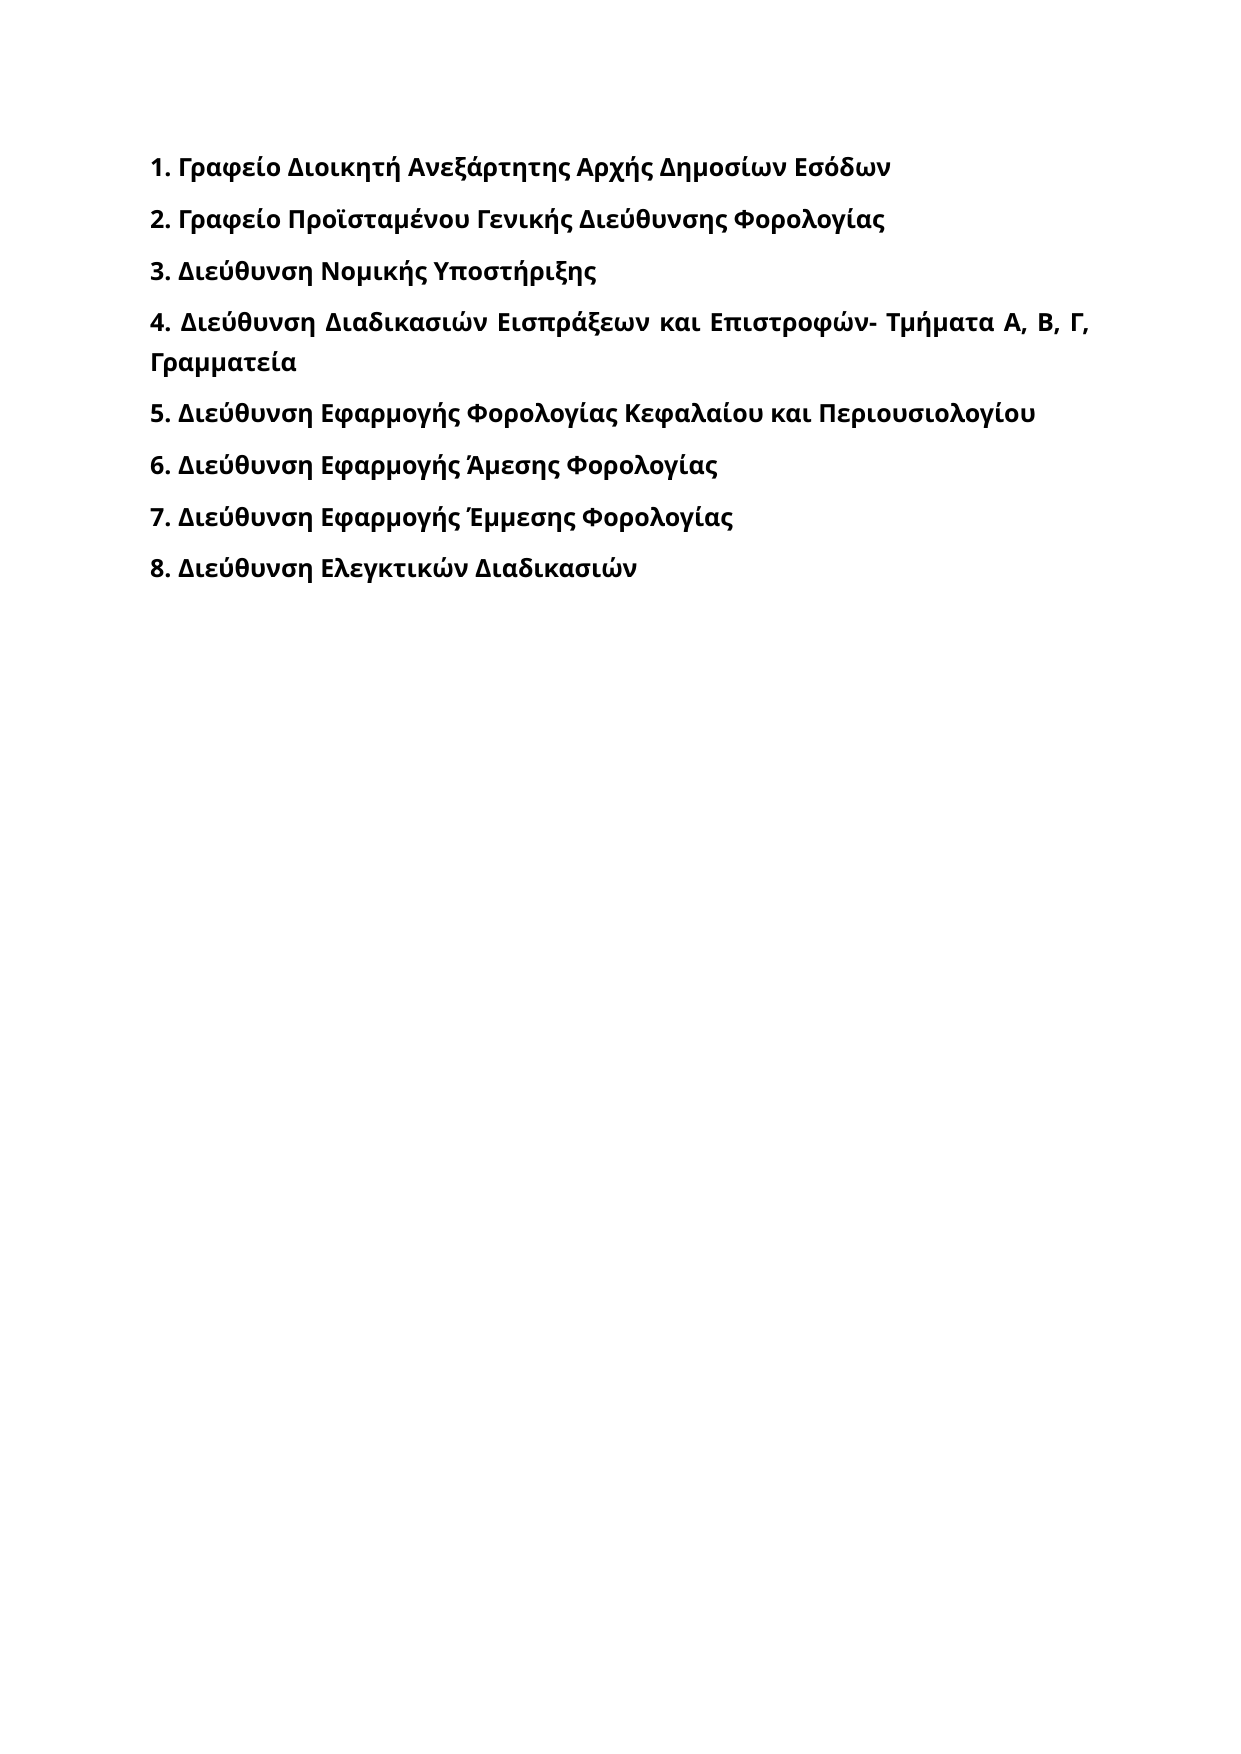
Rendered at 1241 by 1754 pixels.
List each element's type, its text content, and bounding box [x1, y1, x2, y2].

text 7. Διεύθυνση Εφαρμογής Έμμεσης Φορολογίας [150, 499, 1090, 533]
text 2. Γραφείο Προϊσταμένου Γενικής Διεύθυνσης Φορολογίας [150, 202, 1090, 236]
text 8. Διεύθυνση Ελεγκτικών Διαδικασιών [150, 551, 1090, 585]
text 4. Διεύθυνση Διαδικασιών Εισπράξεων και Επιστροφών- Τμήματα Α, Β, Γ, Γραμματεία [150, 305, 1090, 378]
text 5. Διεύθυνση Εφαρμογής Φορολογίας Κεφαλαίου και Περιουσιολογίου [150, 396, 1090, 430]
text 3. Διεύθυνση Νομικής Υποστήριξης [150, 253, 1090, 287]
text 1. Γραφείο Διοικητή Ανεξάρτητης Αρχής Δημοσίων Εσόδων [150, 150, 1090, 184]
text 6. Διεύθυνση Εφαρμογής Άμεσης Φορολογίας [150, 447, 1090, 482]
